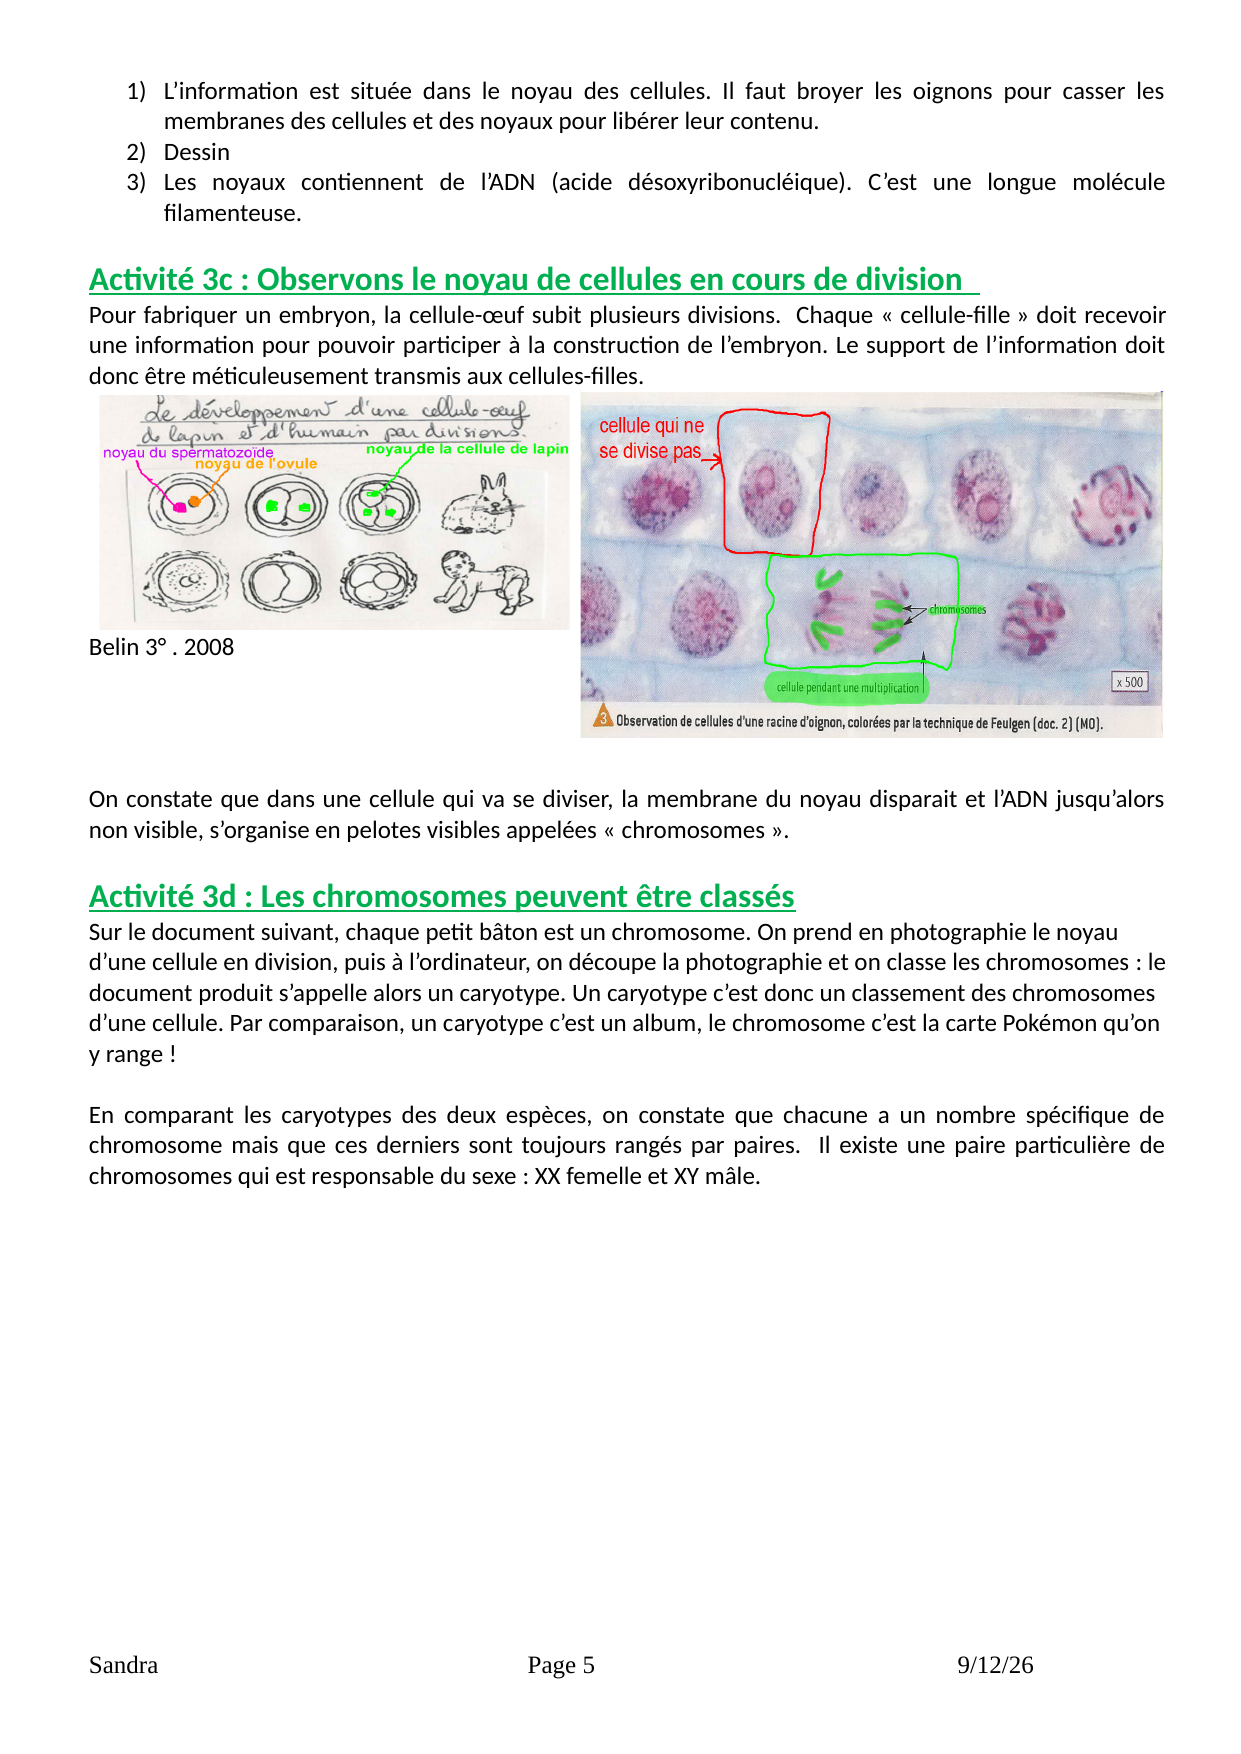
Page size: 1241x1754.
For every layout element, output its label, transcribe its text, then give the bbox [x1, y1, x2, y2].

text Sur le document suivant, chaque petit bâton est un chromosome. On prend en photographie le noyau d’une cellule en division, puis à l’ordinateur, on découpe la photographie et on classe les chromosomes : le document produit s’appelle alors un caryotype. Un caryotype c’est donc un classement des chromosomes d’une cellule. Par comparaison, un caryotype c’est un album, le chromosome c’est la carte Pokémon qu’on y range ! [89, 916, 1167, 1068]
text Pour fabriquer un embryon, la cellule-œuf subit plusieurs divisions. Chaque « cellule-fille » doit recevoir une information pour pouvoir participer à la construction de l’embryon. Le support de l’information doit donc être méticuleusement transmis aux cellules-filles. [89, 299, 1167, 390]
list Dessin [126, 136, 1167, 167]
text Belin 3° . 2008 [89, 631, 580, 662]
text En comparant les caryotypes des deux espèces, on constate que chacune a un nombre spécifique de chromosome mais que ces derniers sont toujours rangés par paires. Il existe une paire particulière de chromosomes qui est responsable du sexe : XX femelle et XY mâle. [89, 1099, 1167, 1191]
text Activité 3c : Observons le noyau de cellules en cours de division [89, 258, 1167, 299]
text On constate que dans une cellule qui va se diviser, la membrane du noyau disparait et l’ADN jusqu’alors non visible, s’organise en pelotes visibles appelées « chromosomes ». [89, 784, 1167, 845]
list L’information est située dans le noyau des cellules. Il faut broyer les oignons pour casser les membranes des cellules et des noyaux pour libérer leur contenu. [126, 75, 1167, 136]
text Activité 3d : Les chromosomes peuvent être classés [89, 875, 1167, 916]
list Les noyaux contiennent de l’ADN (acide désoxyribonucléique). C’est une longue molécule filamenteuse. [126, 167, 1167, 228]
